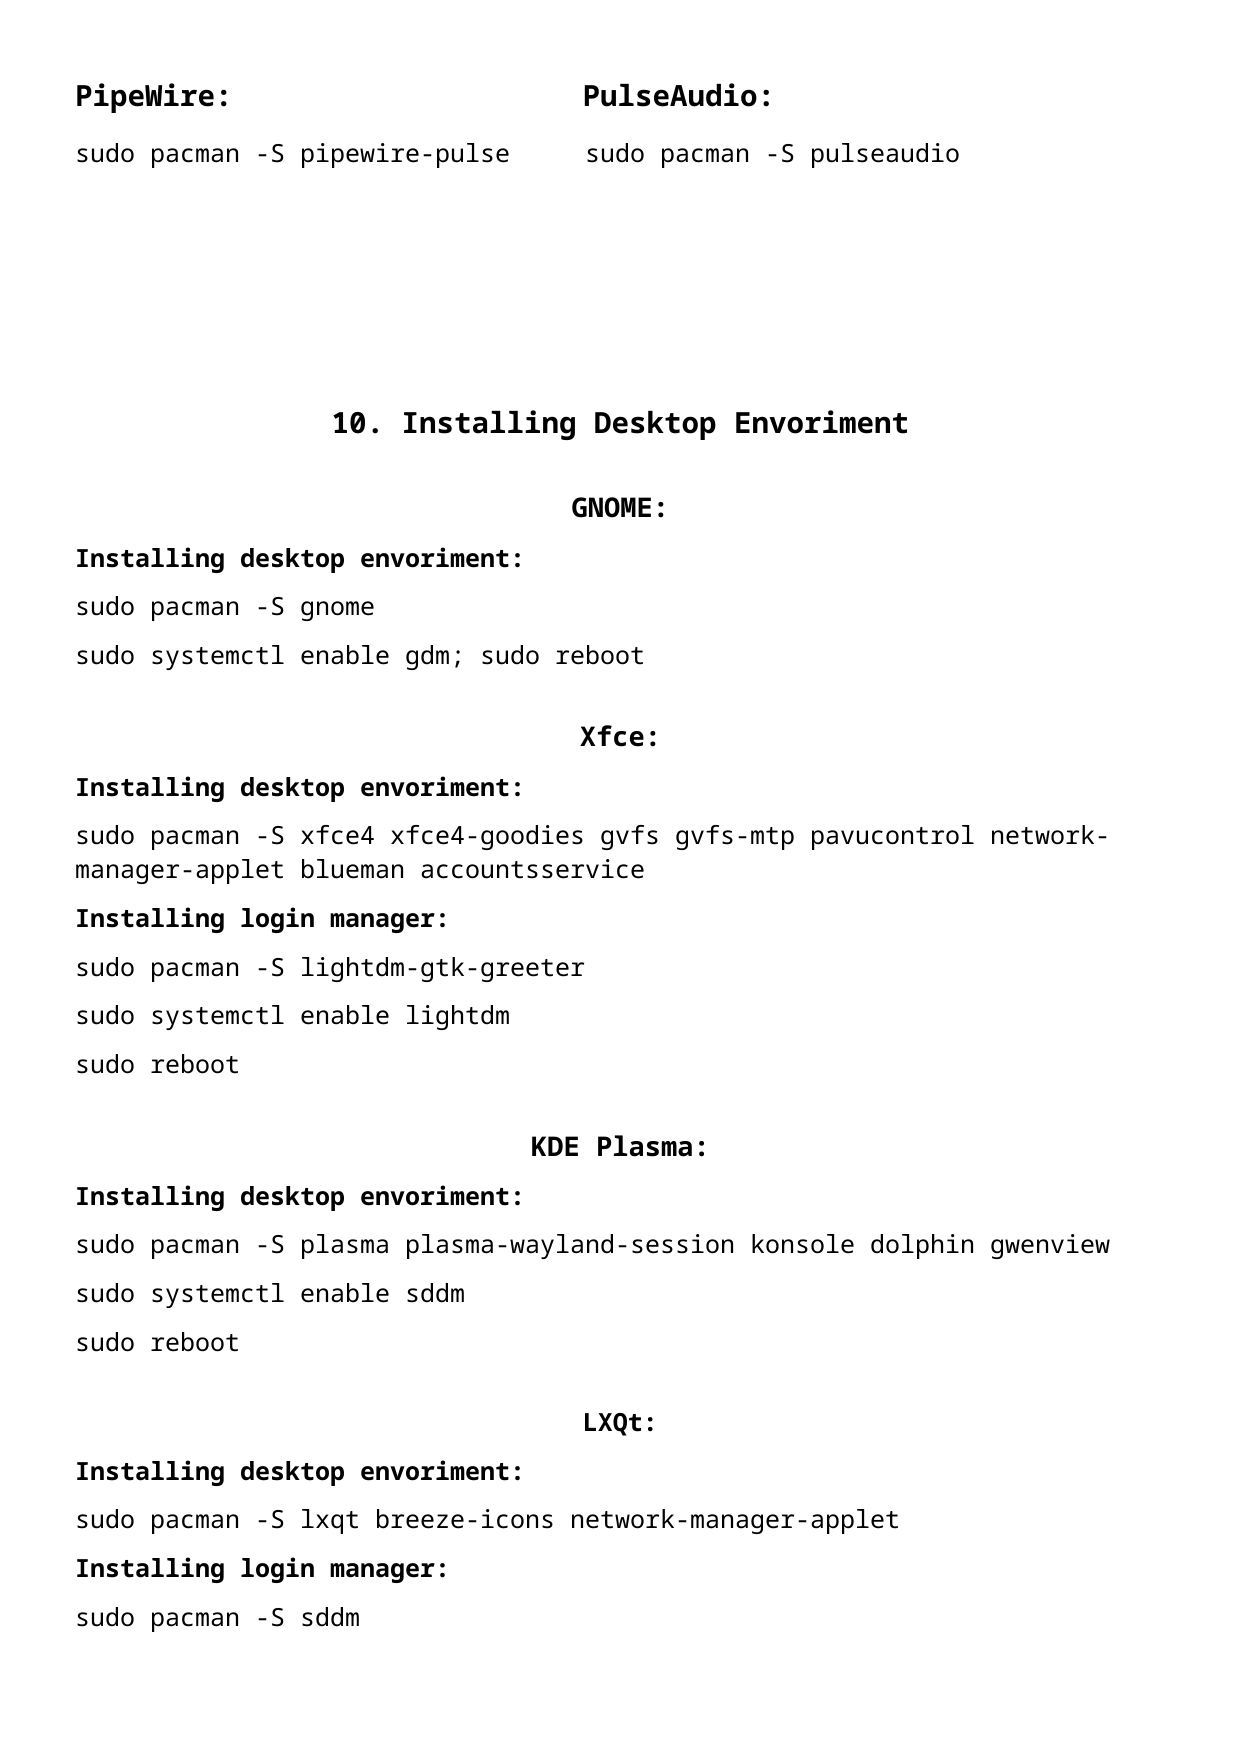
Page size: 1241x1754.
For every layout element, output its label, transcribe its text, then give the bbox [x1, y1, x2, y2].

text Installing login manager: [75, 901, 1165, 935]
text GNOME: [75, 489, 1165, 526]
text sudo pacman -S lightdm-gtk-greeter [75, 949, 1165, 983]
text sudo pacman -S lxqt breeze-icons network-manager-applet [75, 1502, 1165, 1536]
text sudo pacman -S xfce4 xfce4-goodies gvfs gvfs-mtp pavucontrol network-manager-applet blueman accountsservice [75, 818, 1165, 886]
text sudo pacman -S sddm [75, 1599, 1165, 1633]
text sudo pacman -S gnome [75, 589, 1165, 623]
text sudo pacman -S plasma plasma-wayland-session konsole dolphin gwenview [75, 1227, 1165, 1261]
text Xfce: [75, 718, 1165, 755]
text sudo pacman -S pipewire-pulse sudo pacman -S pulseaudio [75, 135, 1165, 169]
text sudo reboot [75, 1047, 1165, 1081]
text KDE Plasma: [75, 1127, 1165, 1164]
text Installing desktop envoriment: [75, 1178, 1165, 1212]
text Installing login manager: [75, 1551, 1165, 1585]
text LXQt: [75, 1405, 1165, 1439]
text sudo systemctl enable sddm [75, 1276, 1165, 1310]
text Installing desktop envoriment: [75, 540, 1165, 574]
text sudo systemctl enable lightdm [75, 998, 1165, 1032]
subtitle 10. Installing Desktop Envoriment [75, 402, 1165, 442]
text sudo reboot [75, 1324, 1165, 1358]
text Installing desktop envoriment: [75, 1453, 1165, 1487]
text sudo systemctl enable gdm; sudo reboot [75, 638, 1165, 672]
text PipeWire: PulseAudio: [75, 75, 1165, 115]
text Installing desktop envoriment: [75, 769, 1165, 803]
